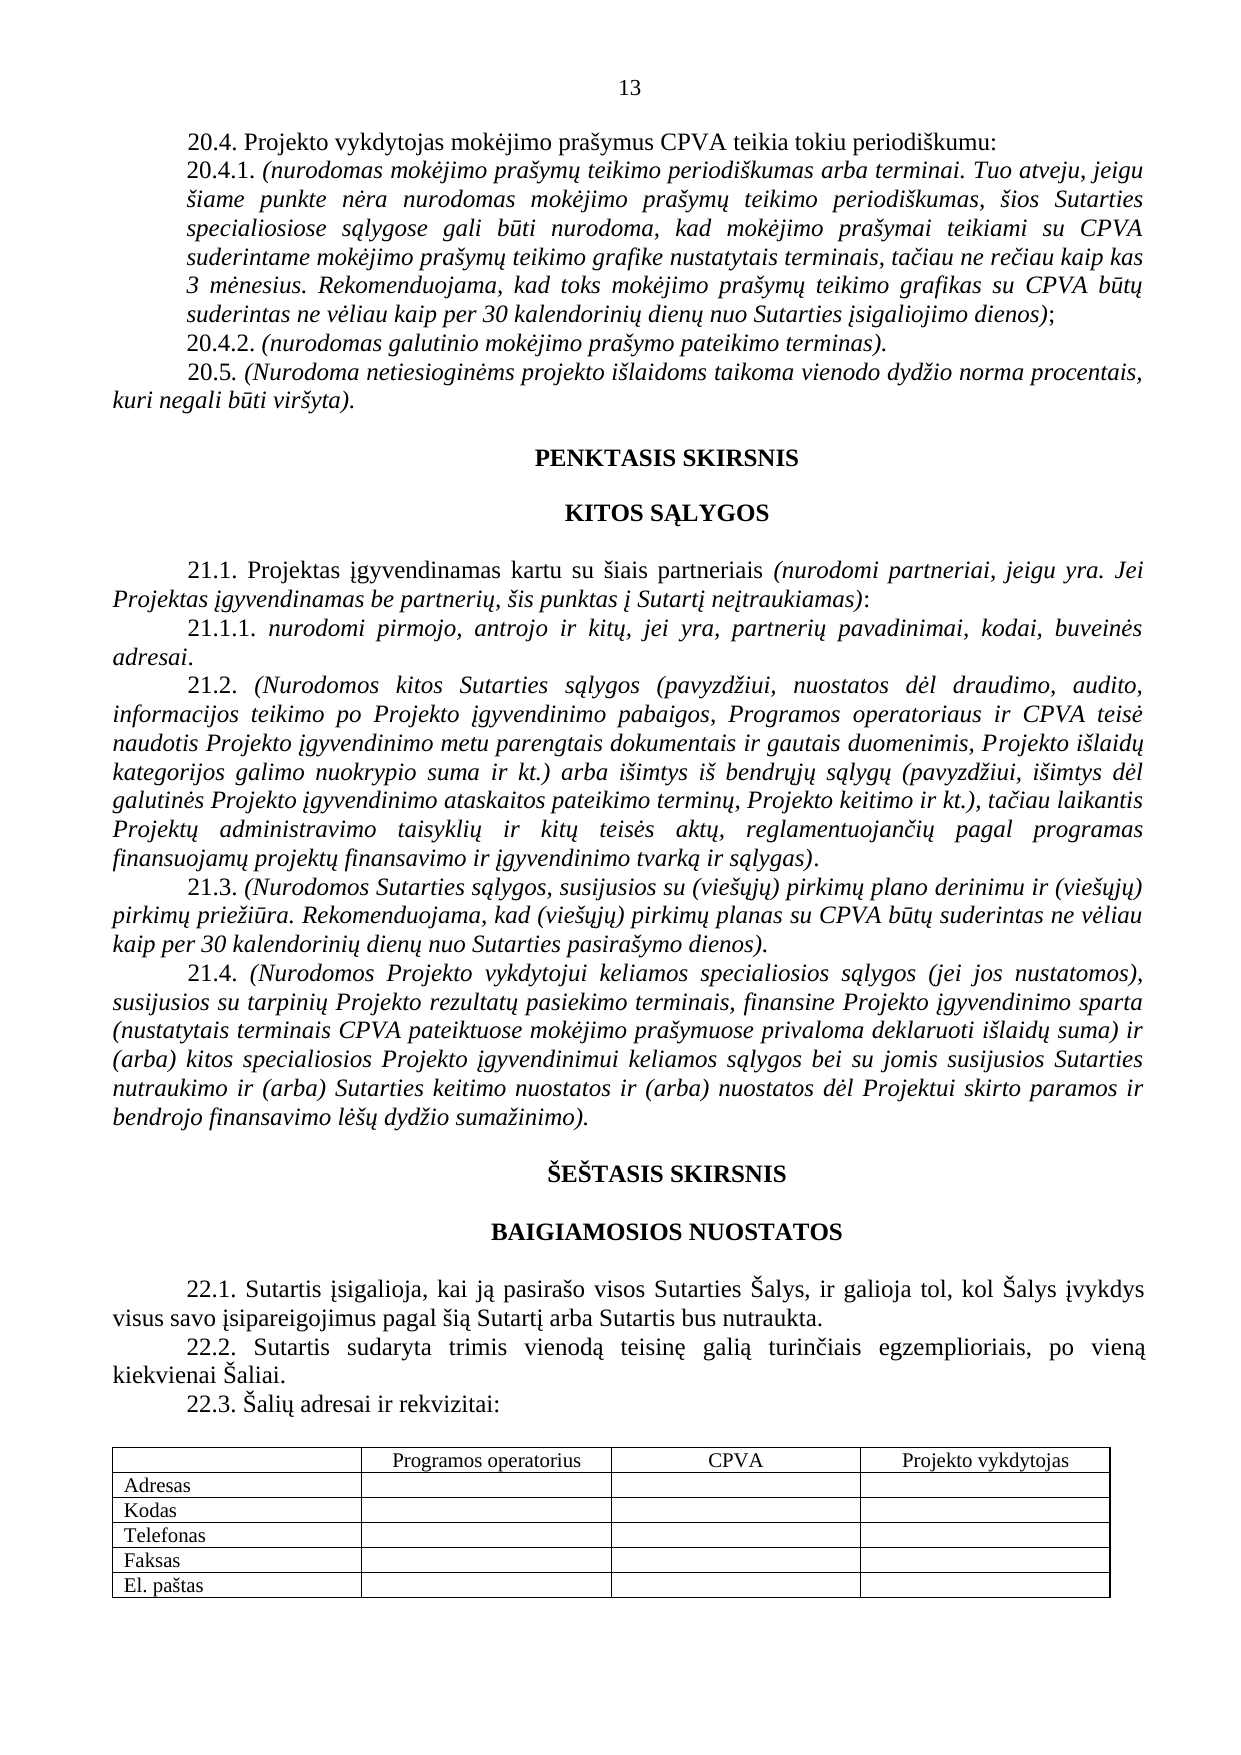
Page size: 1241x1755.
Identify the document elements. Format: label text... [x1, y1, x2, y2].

table_cell [362, 1523, 611, 1547]
text 21.3. (Nurodomos Sutarties sąlygos, susijusios su (viešųjų) pirkimų plano derinimu ir (viešųjų) pirkimų priežiūra. Rekomenduojama, kad (viešųjų) pirkimų planas su CPVA būtų suderintas ne vėliau kaip per 30 kalendorinių dienų nuo Sutarties pasirašymo dienos). [112, 872, 1146, 958]
text 21.4. (Nurodomos Projekto vykdytojui keliamos specialiosios sąlygos (jei jos nustatomos), susijusios su tarpinių Projekto rezultatų pasiekimo terminais, finansine Projekto įgyvendinimo sparta (nustatytais terminais CPVA pateiktuose mokėjimo prašymuose privaloma deklaruoti išlaidų suma) ir (arba) kitos specialiosios Projekto įgyvendinimui keliamos sąlygos bei su jomis susijusios Sutarties nutraukimo ir (arba) Sutarties keitimo nuostatos ir (arba) nuostatos dėl Projektui skirto paramos ir bendrojo finansavimo lėšų dydžio sumažinimo). [112, 958, 1146, 1130]
table_cell [861, 1523, 1109, 1547]
text 21.1. Projektas įgyvendinamas kartu su šiais partneriais (nurodomi partneriai, jeigu yra. Jei Projektas įgyvendinamas be partnerių, šis punktas į Sutartį neįtraukiamas): [112, 555, 1146, 613]
text 22.3. Šalių adresai ir rekvizitai: [112, 1389, 1146, 1418]
text 22.2. Sutartis sudaryta trimis vienodą teisinę galią turinčiais egzemplioriais, po vieną kiekvienai Šaliai. [112, 1332, 1146, 1389]
table_cell Kodas [113, 1498, 361, 1522]
table_cell [362, 1548, 611, 1572]
text 21.1.1. nurodomi pirmojo, antrojo ir kitų, jei yra, partnerių pavadinimai, kodai, buveinės adresai. [112, 613, 1146, 670]
text 20.4.2. (nurodomas galutinio mokėjimo prašymo pateikimo terminas). [186, 328, 1146, 357]
table_cell [612, 1548, 860, 1572]
table_header Projekto vykdytojas [861, 1448, 1109, 1472]
table_cell Telefonas [113, 1523, 361, 1547]
text 22.1. Sutartis įsigalioja, kai ją pasirašo visos Sutarties Šalys, ir galioja tol, kol Šalys įvykdys visus savo įsipareigojimus pagal šią Sutartį arba Sutartis bus nutraukta. [112, 1274, 1146, 1332]
table_header CPVA [612, 1448, 860, 1472]
table_cell [612, 1573, 860, 1597]
table_cell Adresas [113, 1473, 361, 1497]
table_cell [612, 1498, 860, 1522]
text 21.2. (Nurodomos kitos Sutarties sąlygos (pavyzdžiui, nuostatos dėl draudimo, audito, informacijos teikimo po Projekto įgyvendinimo pabaigos, Programos operatoriaus ir CPVA teisė naudotis Projekto įgyvendinimo metu parengtais dokumentais ir gautais duomenimis, Projekto išlaidų kategorijos galimo nuokrypio suma ir kt.) arba išimtys iš bendrųjų sąlygų (pavyzdžiui, išimtys dėl galutinės Projekto įgyvendinimo ataskaitos pateikimo terminų, Projekto keitimo ir kt.), tačiau laikantis Projektų administravimo taisyklių ir kitų teisės aktų, reglamentuojančių pagal programas finansuojamų projektų finansavimo ir įgyvendinimo tvarką ir sąlygas). [112, 670, 1146, 872]
table_cell [861, 1498, 1109, 1522]
text ŠEŠTASIS SKIRSNIS [187, 1159, 1146, 1188]
table_cell [861, 1473, 1109, 1497]
table_cell [362, 1498, 611, 1522]
table_cell [861, 1573, 1109, 1597]
text 20.5. (Nurodoma netiesioginėms projekto išlaidoms taikoma vienodo dydžio norma procentais, kuri negali būti viršyta). [112, 357, 1146, 414]
text 20.4.1. (nurodomas mokėjimo prašymų teikimo periodiškumas arba terminai. Tuo atveju, jeigu šiame punkte nėra nurodomas mokėjimo prašymų teikimo periodiškumas, šios Sutarties specialiosiose sąlygose gali būti nurodoma, kad mokėjimo prašymai teikiami su CPVA suderintame mokėjimo prašymų teikimo grafike nustatytais terminais, tačiau ne rečiau kaip kas 3 mėnesius. Rekomenduojama, kad toks mokėjimo prašymų teikimo grafikas su CPVA būtų suderintas ne vėliau kaip per 30 kalendorinių dienų nuo Sutarties įsigaliojimo dienos); [186, 155, 1146, 328]
table_cell [612, 1473, 860, 1497]
table_cell Faksas [113, 1548, 361, 1572]
table_cell El. paštas [113, 1573, 361, 1597]
table_cell [612, 1523, 860, 1547]
table_header [113, 1448, 361, 1472]
table_header Programos operatorius [362, 1448, 611, 1472]
text 20.4. Projekto vykdytojas mokėjimo prašymus CPVA teikia tokiu periodiškumu: [112, 127, 1146, 155]
text PENKTASIS SKIRSNIS [112, 443, 1146, 472]
table_cell [362, 1573, 611, 1597]
table_cell [861, 1548, 1109, 1572]
text KITOS SĄLYGOS [112, 498, 1146, 527]
text BAIGIAMOSIOS NUOSTATOS [187, 1217, 1146, 1245]
table_cell [362, 1473, 611, 1497]
